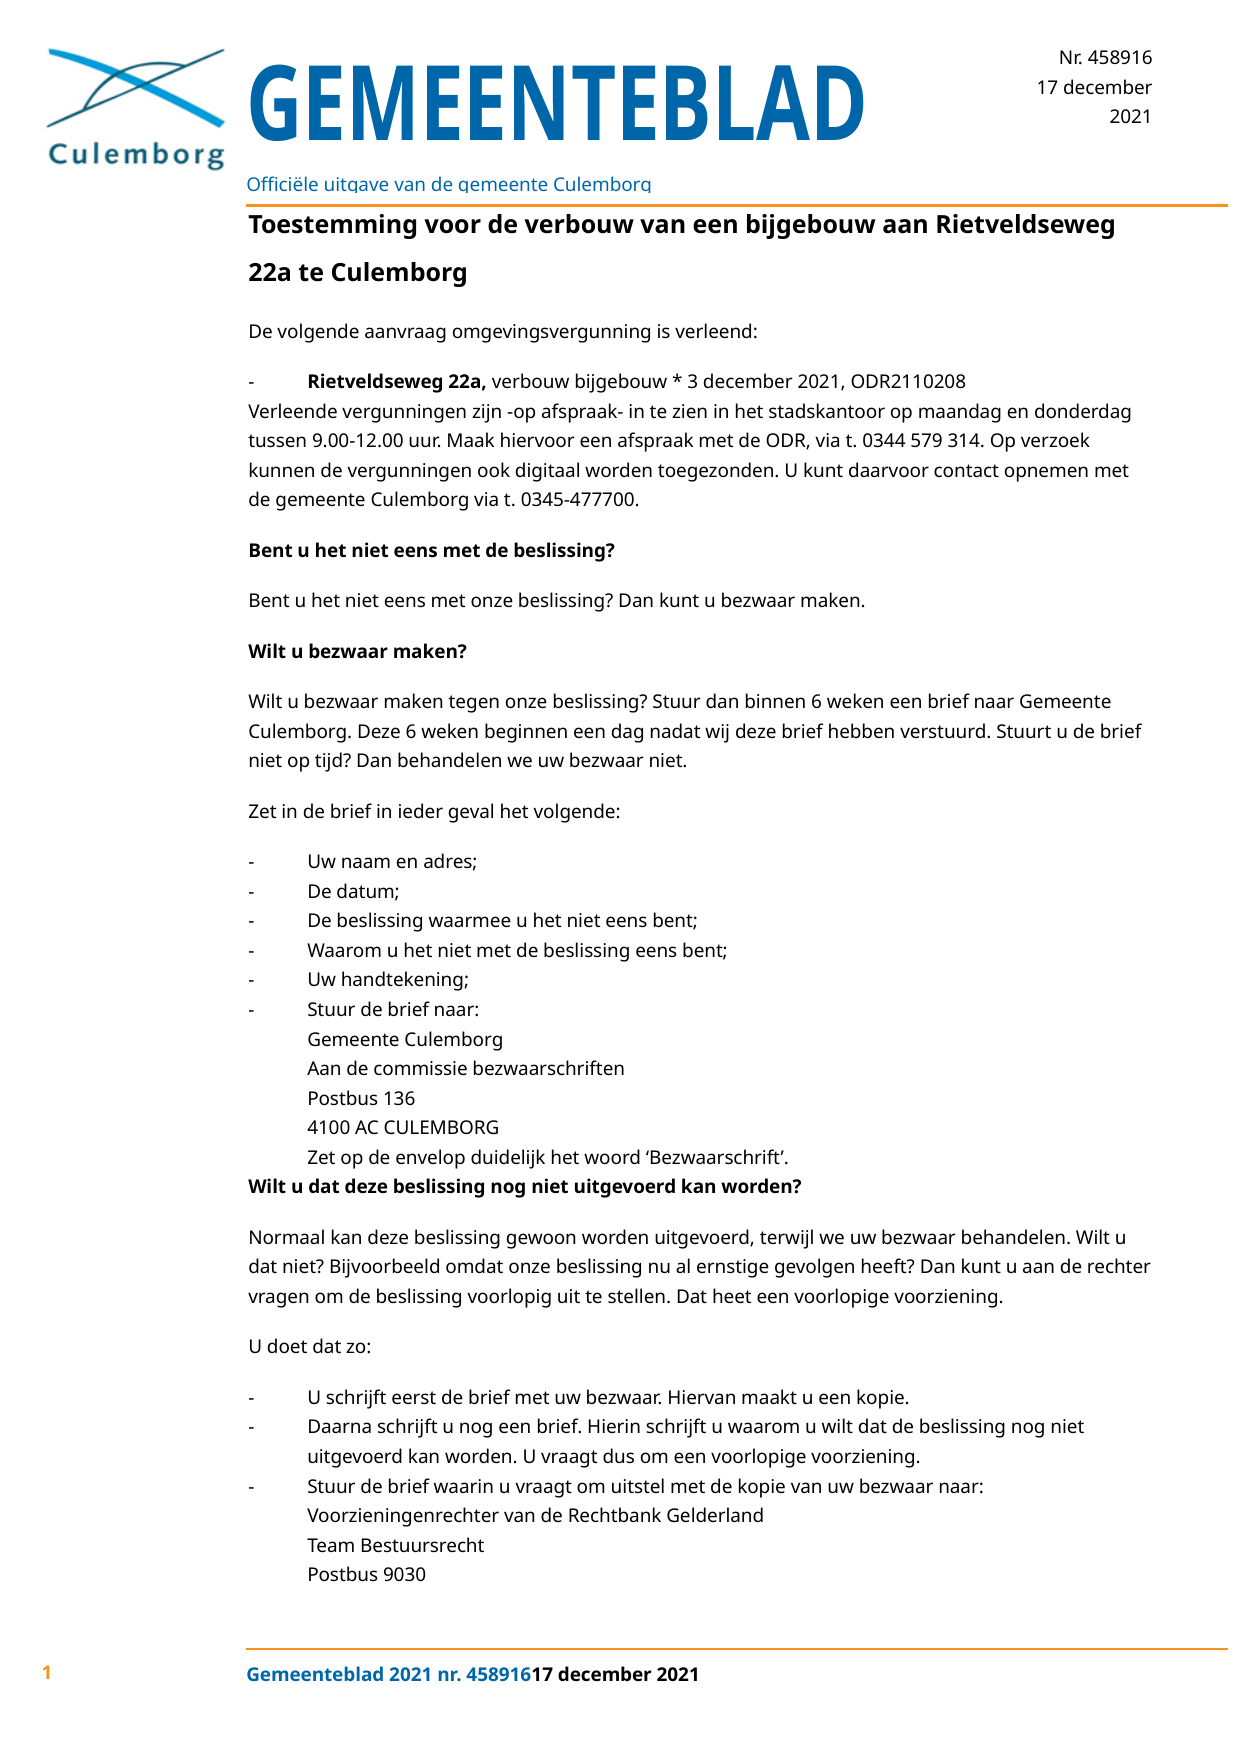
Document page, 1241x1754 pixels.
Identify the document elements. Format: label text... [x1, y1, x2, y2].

text Zet in de brief in ieder geval het volgende: [248, 798, 1152, 824]
text Normaal kan deze beslissing gewoon worden uitgevoerd, terwijl we uw bezwaar behandelen. Wilt u dat niet? Bijvoorbeeld omdat onze beslissing nu al ernstige gevolgen heeft? Dan kunt u aan de rechter vragen om de beslissing voorlopig uit te stellen. Dat heet een voorlopige voorziening. [248, 1224, 1152, 1309]
list Postbus 9030 [248, 1562, 1152, 1587]
picture [41, 47, 231, 172]
text Wilt u bezwaar maken? [248, 638, 1152, 664]
list Team Bestuursrecht [248, 1532, 1152, 1558]
list Daarna schrijft u nog een brief. Hierin schrijft u waarom u wilt dat de beslissing nog niet uitgevoerd kan worden. U vraagt dus om een voorlopige voorziening. [248, 1414, 1152, 1469]
list De beslissing waarmee u het niet eens bent; [248, 907, 1152, 933]
text Bent u het niet eens met onze beslissing? Dan kunt u bezwaar maken. [248, 587, 1152, 613]
list Voorzieningenrechter van de Rechtbank Gelderland [248, 1502, 1152, 1528]
list Zet op de envelop duidelijk het woord ‘Bezwaarschrift’. [248, 1144, 1152, 1170]
list De datum; [248, 878, 1152, 904]
text Wilt u dat deze beslissing nog niet uitgevoerd kan worden? [248, 1174, 1152, 1199]
list Uw naam en adres; [248, 848, 1152, 874]
text De volgende aanvraag omgevingsvergunning is verleend: [248, 318, 1152, 344]
list Gemeente Culemborg [248, 1026, 1152, 1052]
list Stuur de brief naar: [248, 996, 1152, 1022]
list Postbus 136 [248, 1085, 1152, 1111]
text U doet dat zo: [248, 1334, 1152, 1359]
text Bent u het niet eens met de beslissing? [248, 537, 1152, 563]
list Aan de commissie bezwaarschriften [248, 1055, 1152, 1081]
text Toestemming voor de verbouw van een bijgebouw aan Rietveldseweg 22a te Culemborg [248, 207, 1152, 288]
list Rietveldseweg 22a, verbouw bijgebouw * 3 december 2021, ODR2110208 [248, 368, 1152, 394]
list 4100 AC CULEMBORG [248, 1114, 1152, 1140]
text Verleende vergunningen zijn -op afspraak- in te zien in het stadskantoor op maandag en donderdag tussen 9.00-12.00 uur. Maak hiervoor een afspraak met de ODR, via t. 0344 579 314. Op verzoek kunnen de vergunningen ook digitaal worden toegezonden. U kunt daarvoor contact opnemen met de gemeente Culemborg via t. 0345-477700. [248, 398, 1152, 512]
text Wilt u bezwaar maken tegen onze beslissing? Stuur dan binnen 6 weken een brief naar Gemeente Culemborg. Deze 6 weken beginnen een dag nadat wij deze brief hebben verstuurd. Stuurt u de brief niet op tijd? Dan behandelen we uw bezwaar niet. [248, 688, 1152, 773]
list U schrijft eerst de brief met uw bezwaar. Hiervan maakt u een kopie. [248, 1384, 1152, 1410]
list Uw handtekening; [248, 967, 1152, 992]
list Waarom u het niet met de beslissing eens bent; [248, 937, 1152, 963]
list Stuur de brief waarin u vraagt om uitstel met de kopie van uw bezwaar naar: [248, 1473, 1152, 1499]
